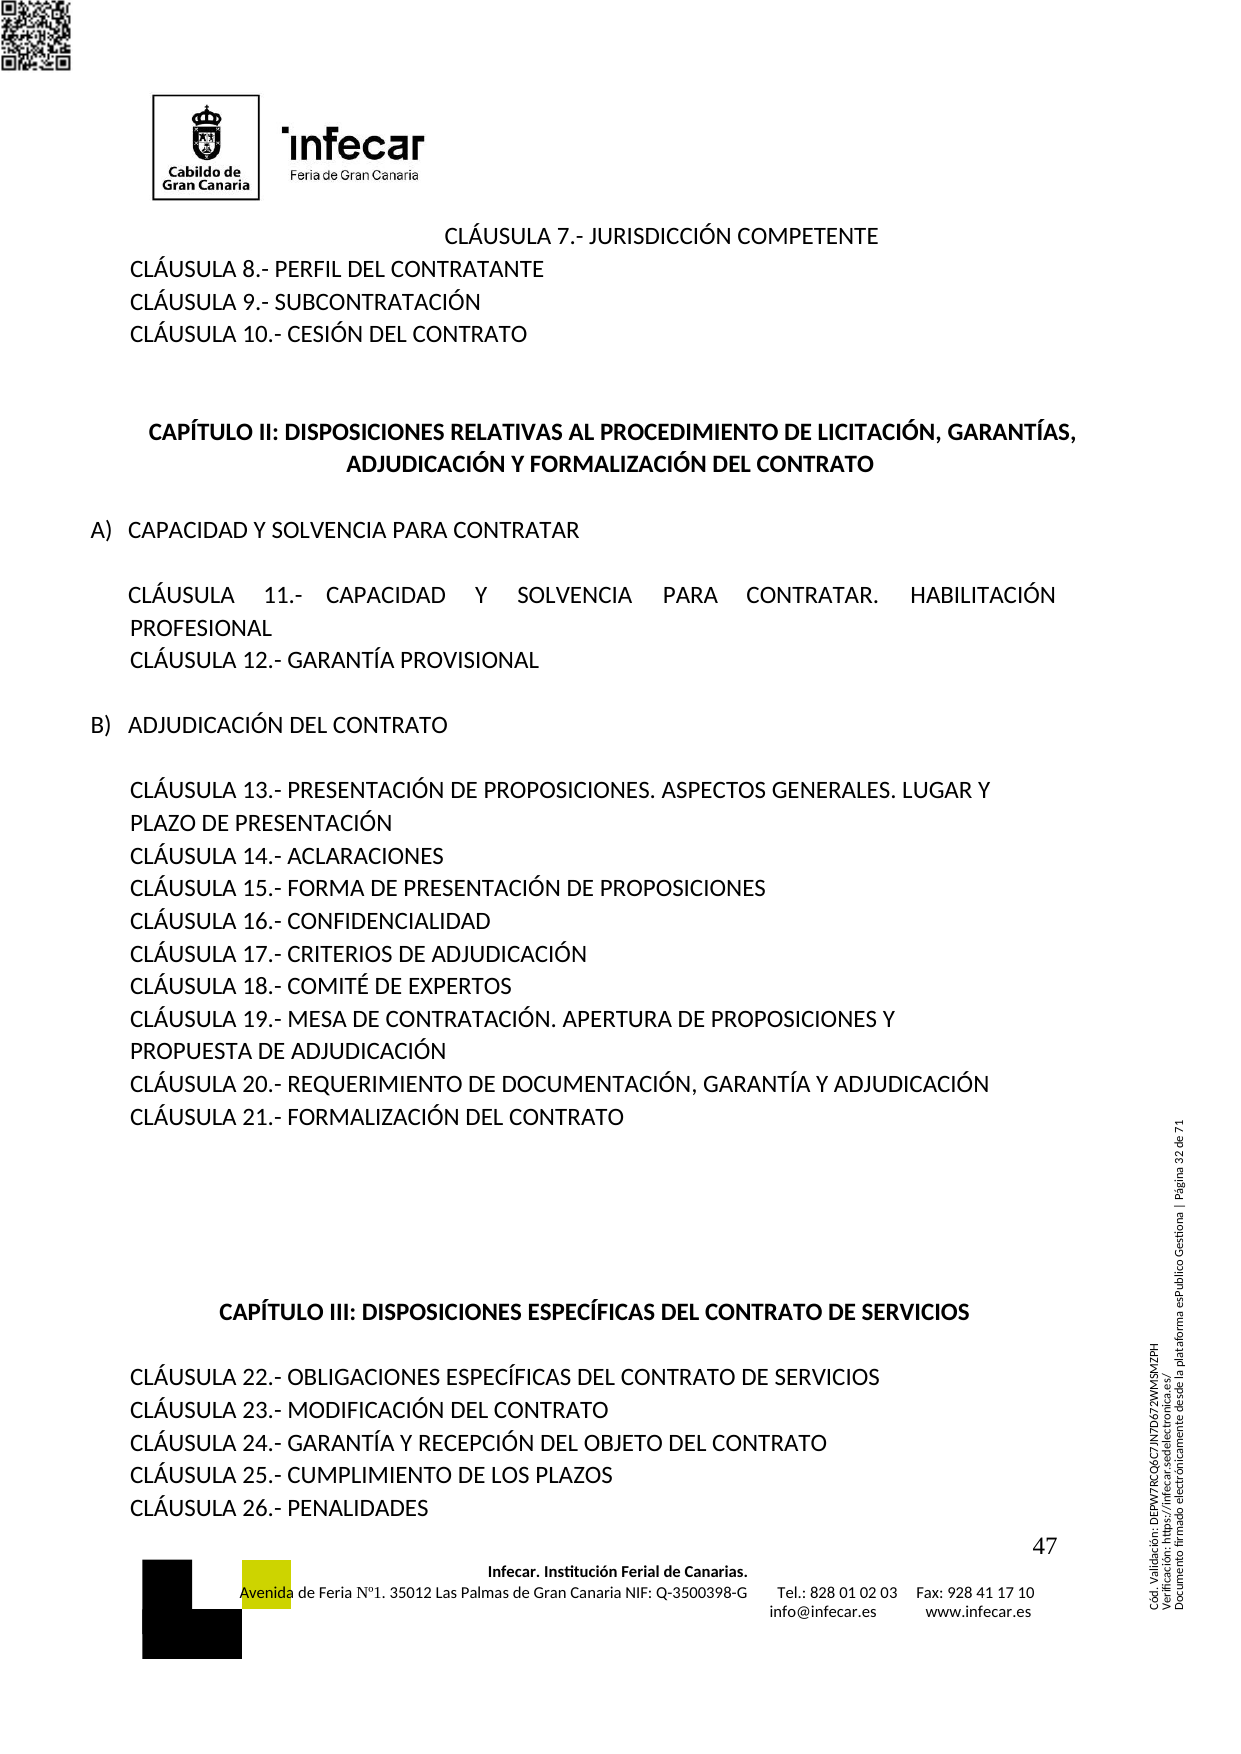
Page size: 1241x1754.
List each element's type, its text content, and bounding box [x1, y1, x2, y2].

text PROFESIONAL [130, 612, 1097, 642]
text PLAZO DE PRESENTACIÓN [130, 807, 1097, 838]
text CLÁUSULA 17.- CRITERIOS DE ADJUDICACIÓN [130, 938, 1097, 968]
text CLÁUSULA 14.- ACLARACIONES [130, 840, 1097, 870]
text CLÁUSULA 8.- PERFIL DEL CONTRATANTE [130, 253, 1097, 283]
text CLÁUSULA 13.- PRESENTACIÓN DE PROPOSICIONES. ASPECTOS GENERALES. LUGAR Y [130, 775, 1097, 805]
text CLÁUSULA 26.- PENALIDADES [130, 1492, 1097, 1522]
list ADJUDICACIÓN DEL CONTRATO [90, 709, 1097, 740]
text CLÁUSULA 7.- JURISDICCIÓN COMPETENTE [130, 220, 1097, 251]
text CLÁUSULA 18.- COMITÉ DE EXPERTOS [130, 970, 1097, 1001]
text CLÁUSULA 15.- FORMA DE PRESENTACIÓN DE PROPOSICIONES [130, 872, 1097, 903]
text CLÁUSULA 9.- SUBCONTRATACIÓN [130, 286, 1097, 316]
list CAPACIDAD Y SOLVENCIA PARA CONTRATAR [90, 514, 1097, 544]
text CLÁUSULA 20.- REQUERIMIENTO DE DOCUMENTACIÓN, GARANTÍA Y ADJUDICACIÓN [130, 1068, 1097, 1099]
text PROPUESTA DE ADJUDICACIÓN [130, 1036, 1097, 1066]
text CLÁUSULA 11.- CAPACIDAD Y SOLVENCIA PARA CONTRATAR. HABILITACIÓN [128, 579, 1097, 609]
subtitle CAPÍTULO II: DISPOSICIONES RELATIVAS AL PROCEDIMIENTO DE LICITACIÓN, GARANTÍAS, ADJUDICACIÓN Y FORMALIZACIÓN DEL CONTRATO [129, 416, 1097, 479]
text CLÁUSULA 12.- GARANTÍA PROVISIONAL [130, 644, 1097, 675]
text CLÁUSULA 19.- MESA DE CONTRATACIÓN. APERTURA DE PROPOSICIONES Y [130, 1003, 1097, 1033]
text CLÁUSULA 21.- FORMALIZACIÓN DEL CONTRATO [130, 1101, 1097, 1131]
text CLÁUSULA 23.- MODIFICACIÓN DEL CONTRATO [130, 1394, 1097, 1425]
text CLÁUSULA 24.- GARANTÍA Y RECEPCIÓN DEL OBJETO DEL CONTRATO [130, 1427, 1097, 1457]
subtitle CAPÍTULO III: DISPOSICIONES ESPECÍFICAS DEL CONTRATO DE SERVICIOS [129, 1296, 1066, 1327]
text CLÁUSULA 10.- CESIÓN DEL CONTRATO [130, 318, 1097, 349]
text CLÁUSULA 22.- OBLIGACIONES ESPECÍFICAS DEL CONTRATO DE SERVICIOS [130, 1362, 1097, 1392]
text CLÁUSULA 16.- CONFIDENCIALIDAD [130, 905, 1097, 936]
text CLÁUSULA 25.- CUMPLIMIENTO DE LOS PLAZOS [130, 1459, 1097, 1490]
